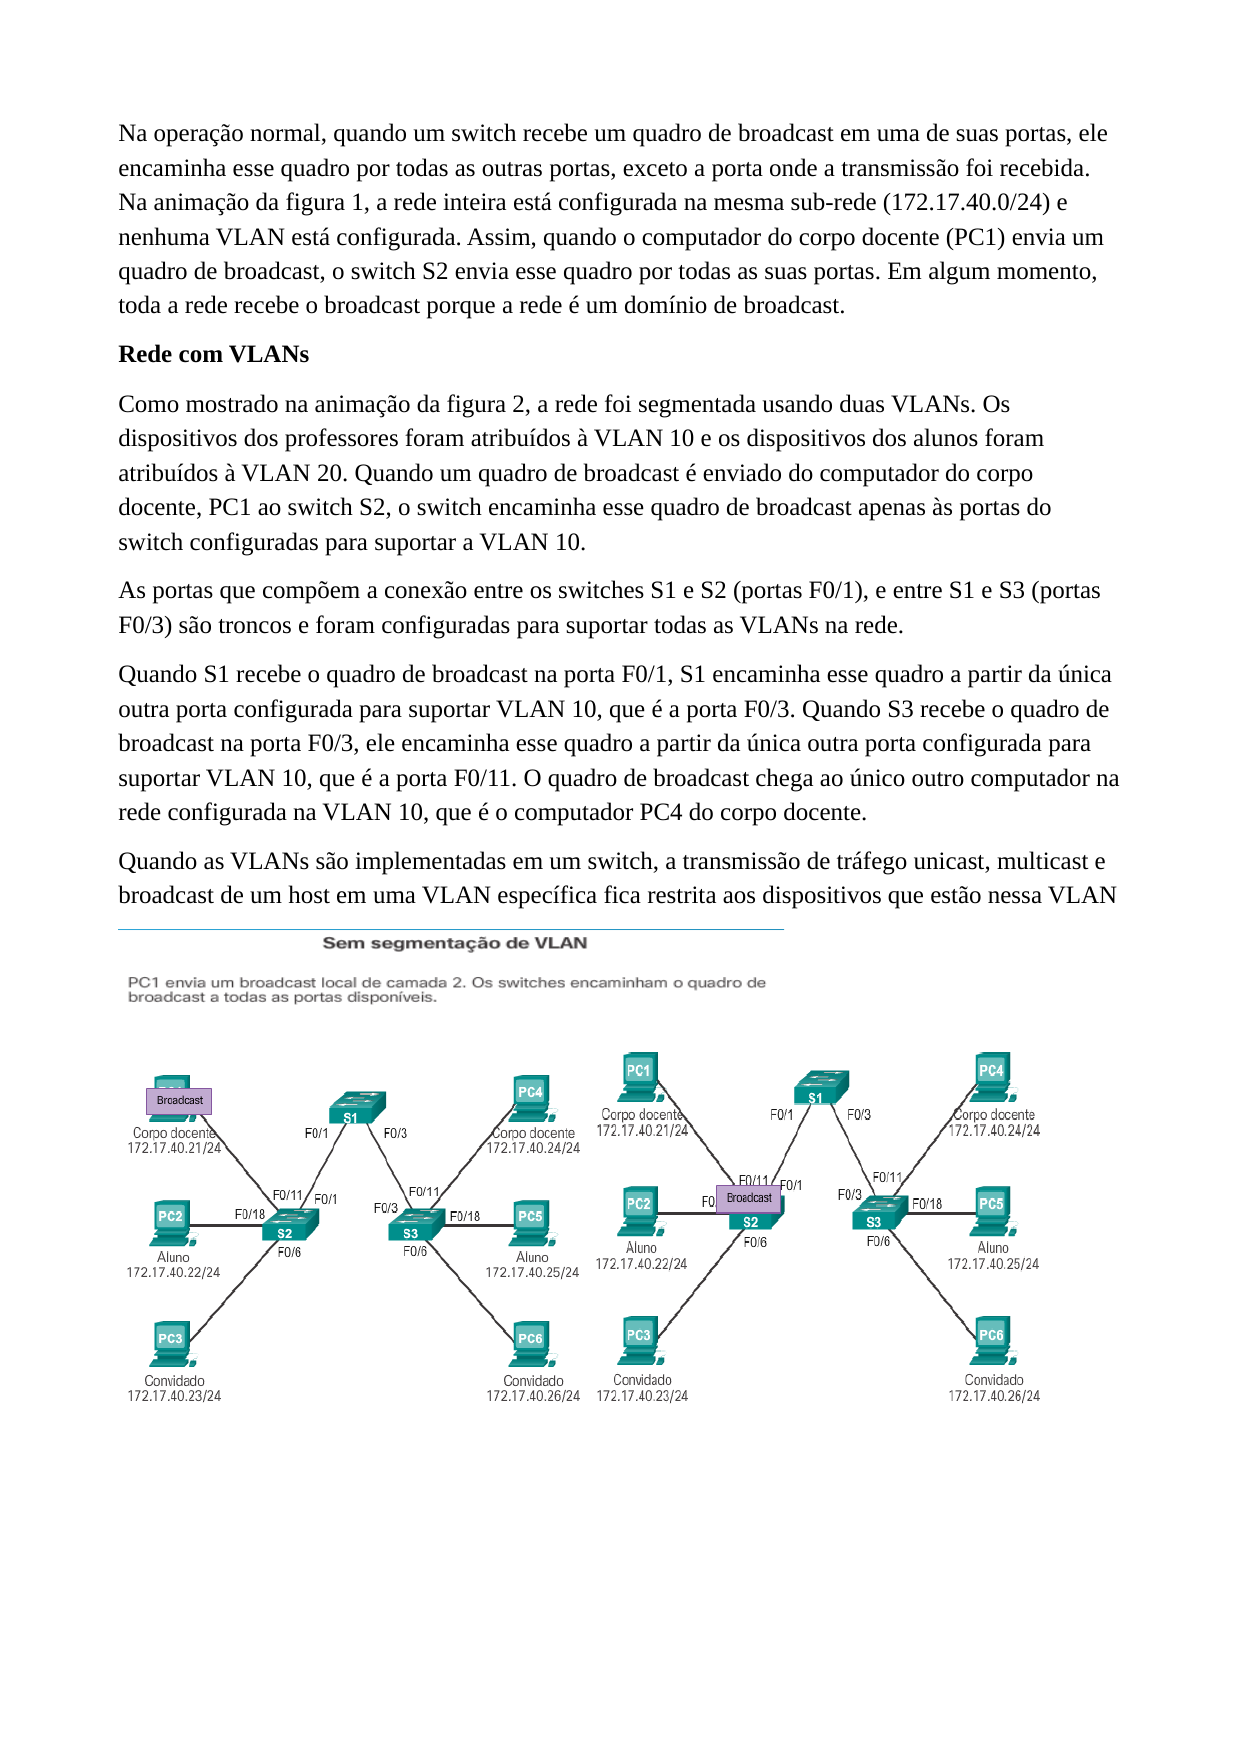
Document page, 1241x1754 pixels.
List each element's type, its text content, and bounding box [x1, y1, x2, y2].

text Quando as VLANs são implementadas em um switch, a transmissão de tráfego unicast, multicast e broadcast de um host em uma VLAN específica fica restrita aos dispositivos que estão nessa VLAN [118, 846, 1122, 909]
text Quando S1 recebe o quadro de broadcast na porta F0/1, S1 encaminha esse quadro a partir da única outra porta configurada para suportar VLAN 10, que é a porta F0/3. Quando S3 recebe o quadro de broadcast na porta F0/3, ele encaminha esse quadro a partir da única outra porta configurada para suportar VLAN 10, que é a porta F0/11. O quadro de broadcast chega ao único outro computador na rede configurada na VLAN 10, que é o computador PC4 do corpo docente. [118, 659, 1122, 826]
text Rede com VLANs [118, 339, 1122, 368]
picture [118, 1055, 584, 1410]
picture [590, 1039, 1043, 1410]
picture [118, 929, 785, 1011]
text Na operação normal, quando um switch recebe um quadro de broadcast em uma de suas portas, ele encaminha esse quadro por todas as outras portas, exceto a porta onde a transmissão foi recebida. Na animação da figura 1, a rede inteira está configurada na mesma sub-rede (172.17.40.0/24) e nenhuma VLAN está configurada. Assim, quando o computador do corpo docente (PC1) envia um quadro de broadcast, o switch S2 envia esse quadro por todas as suas portas. Em algum momento, toda a rede recebe o broadcast porque a rede é um domínio de broadcast. [118, 118, 1122, 319]
text Como mostrado na animação da figura 2, a rede foi segmentada usando duas VLANs. Os dispositivos dos professores foram atribuídos à VLAN 10 e os dispositivos dos alunos foram atribuídos à VLAN 20. Quando um quadro de broadcast é enviado do computador do corpo docente, PC1 ao switch S2, o switch encaminha esse quadro de broadcast apenas às portas do switch configuradas para suportar a VLAN 10. [118, 389, 1122, 555]
text As portas que compõem a conexão entre os switches S1 e S2 (portas F0/1), e entre S1 e S3 (portas F0/3) são troncos e foram configuradas para suportar todas as VLANs na rede. [118, 576, 1122, 639]
